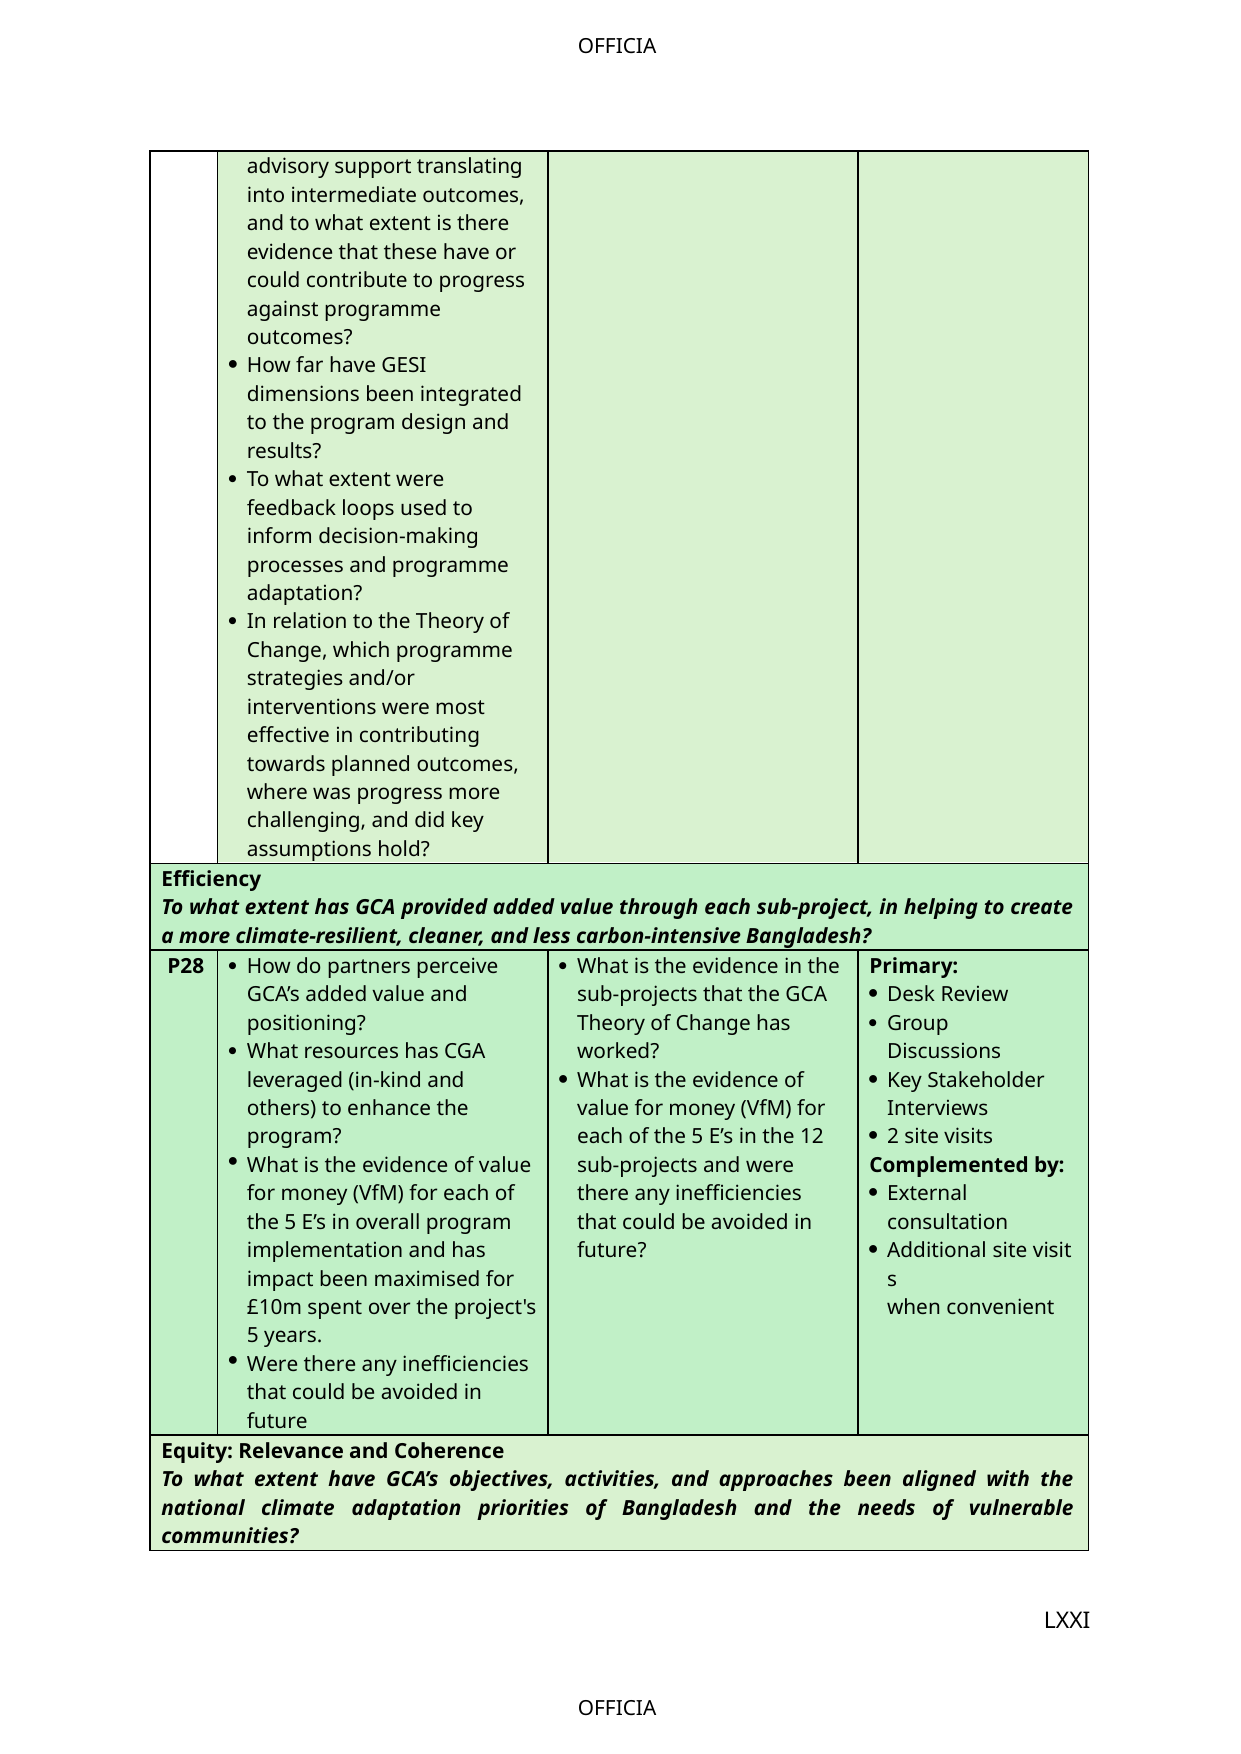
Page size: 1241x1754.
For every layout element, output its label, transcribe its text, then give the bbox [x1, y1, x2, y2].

table_cell [859, 152, 1088, 862]
table_cell Primary: Desk Review Group Discussions Key Stakeholder Interviews 2 site visits Complemented by: External consultation Additional site visits when convenient [859, 951, 1088, 1434]
table_cell What is the evidence in the sub-projects that the GCA Theory of Change has worked? What is the evidence of value for money (VfM) for each of the 5 E’s in the 12 sub-projects and were there any inefficiencies that could be avoided in future? [549, 951, 857, 1434]
table_cell How do partners perceive GCA’s added value and positioning? What resources has CGA leveraged (in-kind and others) to enhance the program? What is the evidence of value for money (VfM) for each of the 5 E’s in overall program implementation and has impact been maximised for £10m spent over the project's 5 years. Were there any inefficiencies that could be avoided in future [218, 951, 547, 1434]
table_cell Equity: Relevance and Coherence To what extent have GCA’s objectives, activities, and approaches been aligned with the national climate adaptation priorities of Bangladesh and the needs of vulnerable communities? [151, 1436, 1088, 1550]
table_cell [151, 152, 217, 862]
table_cell [549, 152, 857, 862]
table_cell Efficiency To what extent has GCA provided added value through each sub-project, in helping to create a more climate-resilient, cleaner, and less carbon-intensive Bangladesh? [151, 864, 1088, 949]
table_cell P28 [151, 951, 217, 1434]
table_cell advisory support translating into intermediate outcomes, and to what extent is there evidence that these have or could contribute to progress against programme outcomes? How far have GESI dimensions been integrated to the program design and results? To what extent were feedback loops used to inform decision-making processes and programme adaptation? In relation to the Theory of Change, which programme strategies and/or interventions were most effective in contributing towards planned outcomes, where was progress more challenging, and did key assumptions hold? [218, 152, 547, 862]
